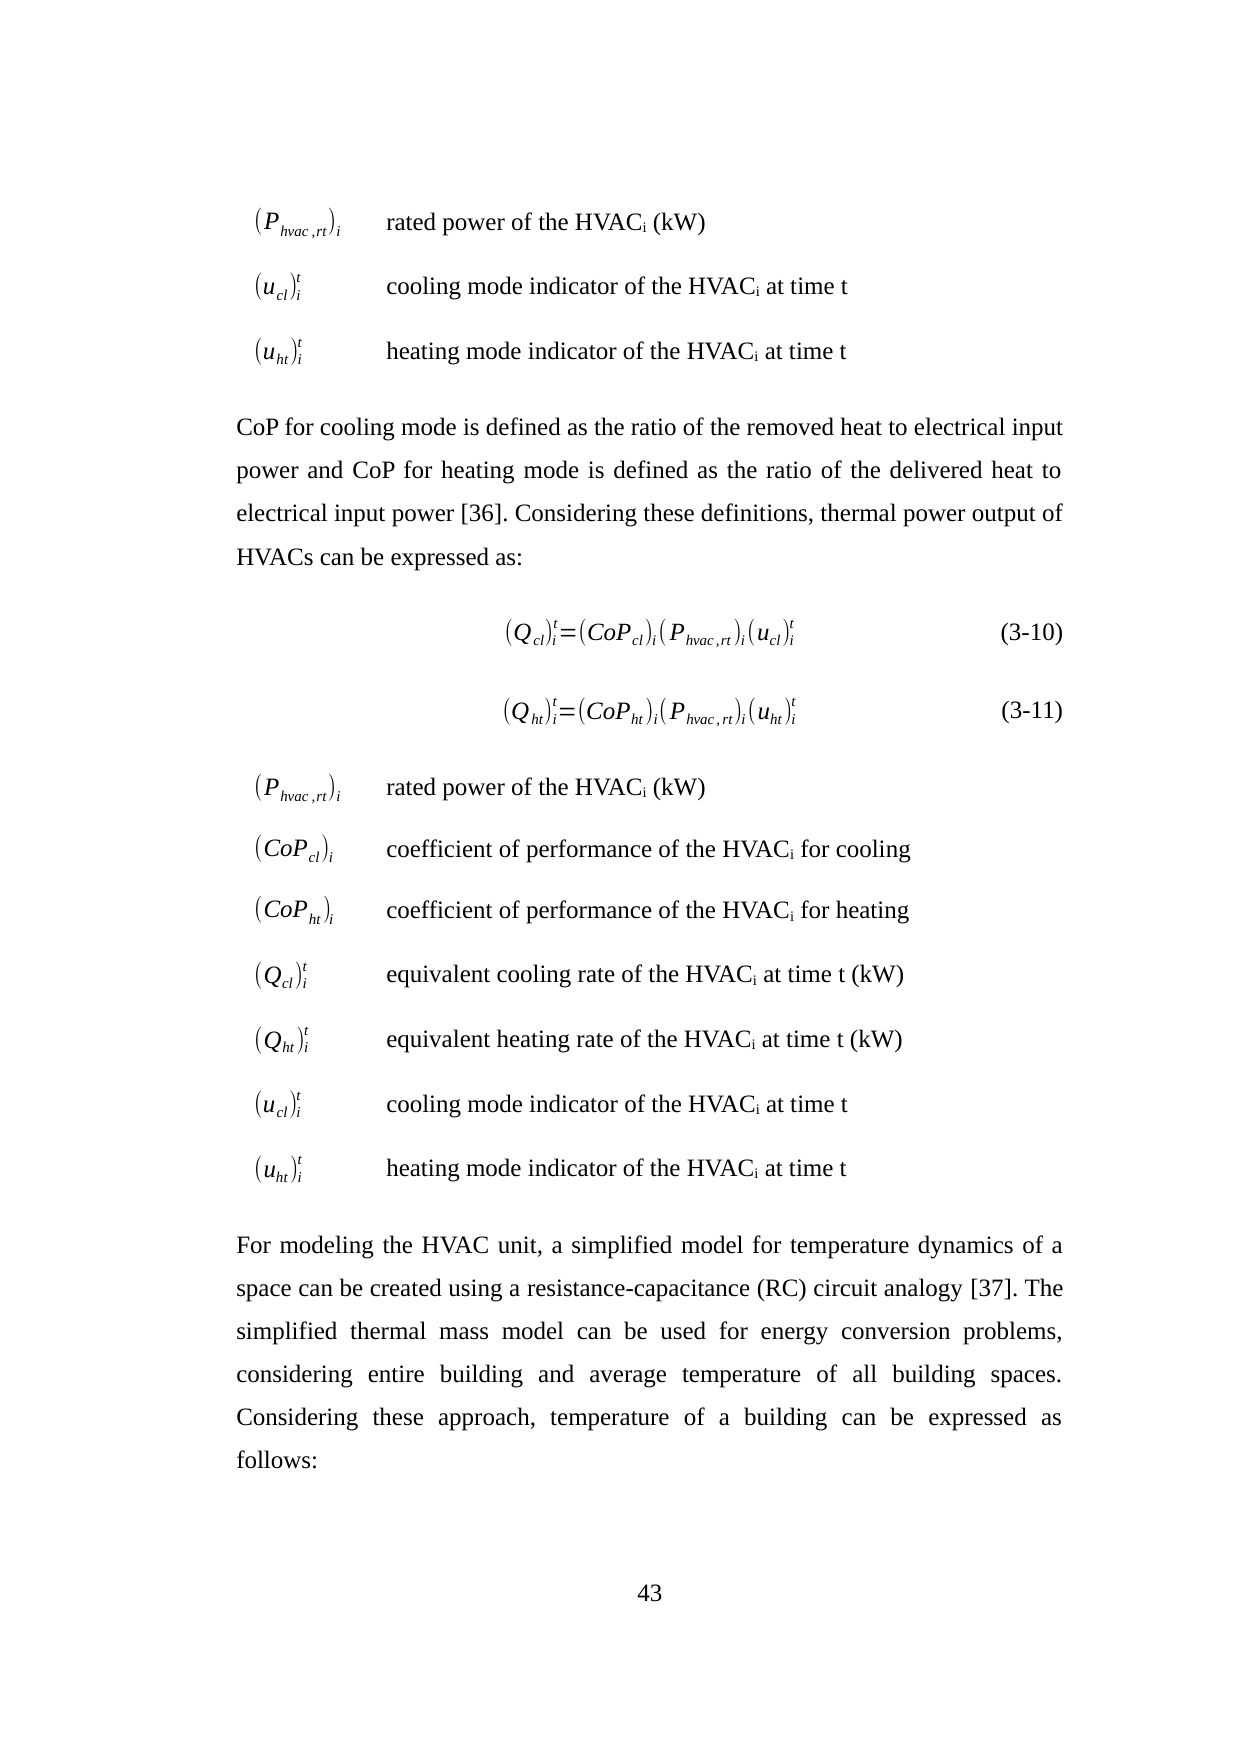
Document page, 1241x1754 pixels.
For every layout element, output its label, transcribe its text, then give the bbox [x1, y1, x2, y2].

text rated power of the HVACi (kW) [236, 772, 1063, 804]
text (3-10) [236, 614, 1063, 649]
text coefficient of performance of the HVACi for heating [236, 896, 1063, 927]
text equivalent cooling rate of the HVACi at time t (kW) [236, 957, 1063, 992]
text cooling mode indicator of the HVACi at time t [236, 269, 1063, 304]
text heating mode indicator of the HVACi at time t [236, 1151, 1063, 1186]
text For modeling the HVAC unit, a simplified model for temperature dynamics of a space can be created using a resistance-capacitance (RC) circuit analogy [37]⁠. The simplified thermal mass model can be used for energy conversion problems, considering entire building and average temperature of all building spaces. Considering these approach, temperature of a building can be expressed as follows: [236, 1230, 1063, 1474]
text coefficient of performance of the HVACi for cooling [236, 834, 1063, 866]
text heating mode indicator of the HVACi at time t [236, 333, 1063, 368]
text equivalent heating rate of the HVACi at time t (kW) [236, 1022, 1063, 1057]
text CoP for cooling mode is defined as the ratio of the removed heat to electrical input power and CoP for heating mode is defined as the ratio of the delivered heat to electrical input power [36]⁠. Considering these definitions, thermal power output of HVACs can be expressed as: [236, 412, 1063, 570]
text cooling mode indicator of the HVACi at time t [236, 1086, 1063, 1121]
text (3-11) [236, 693, 1063, 728]
text rated power of the HVACi (kW) [236, 207, 1063, 239]
